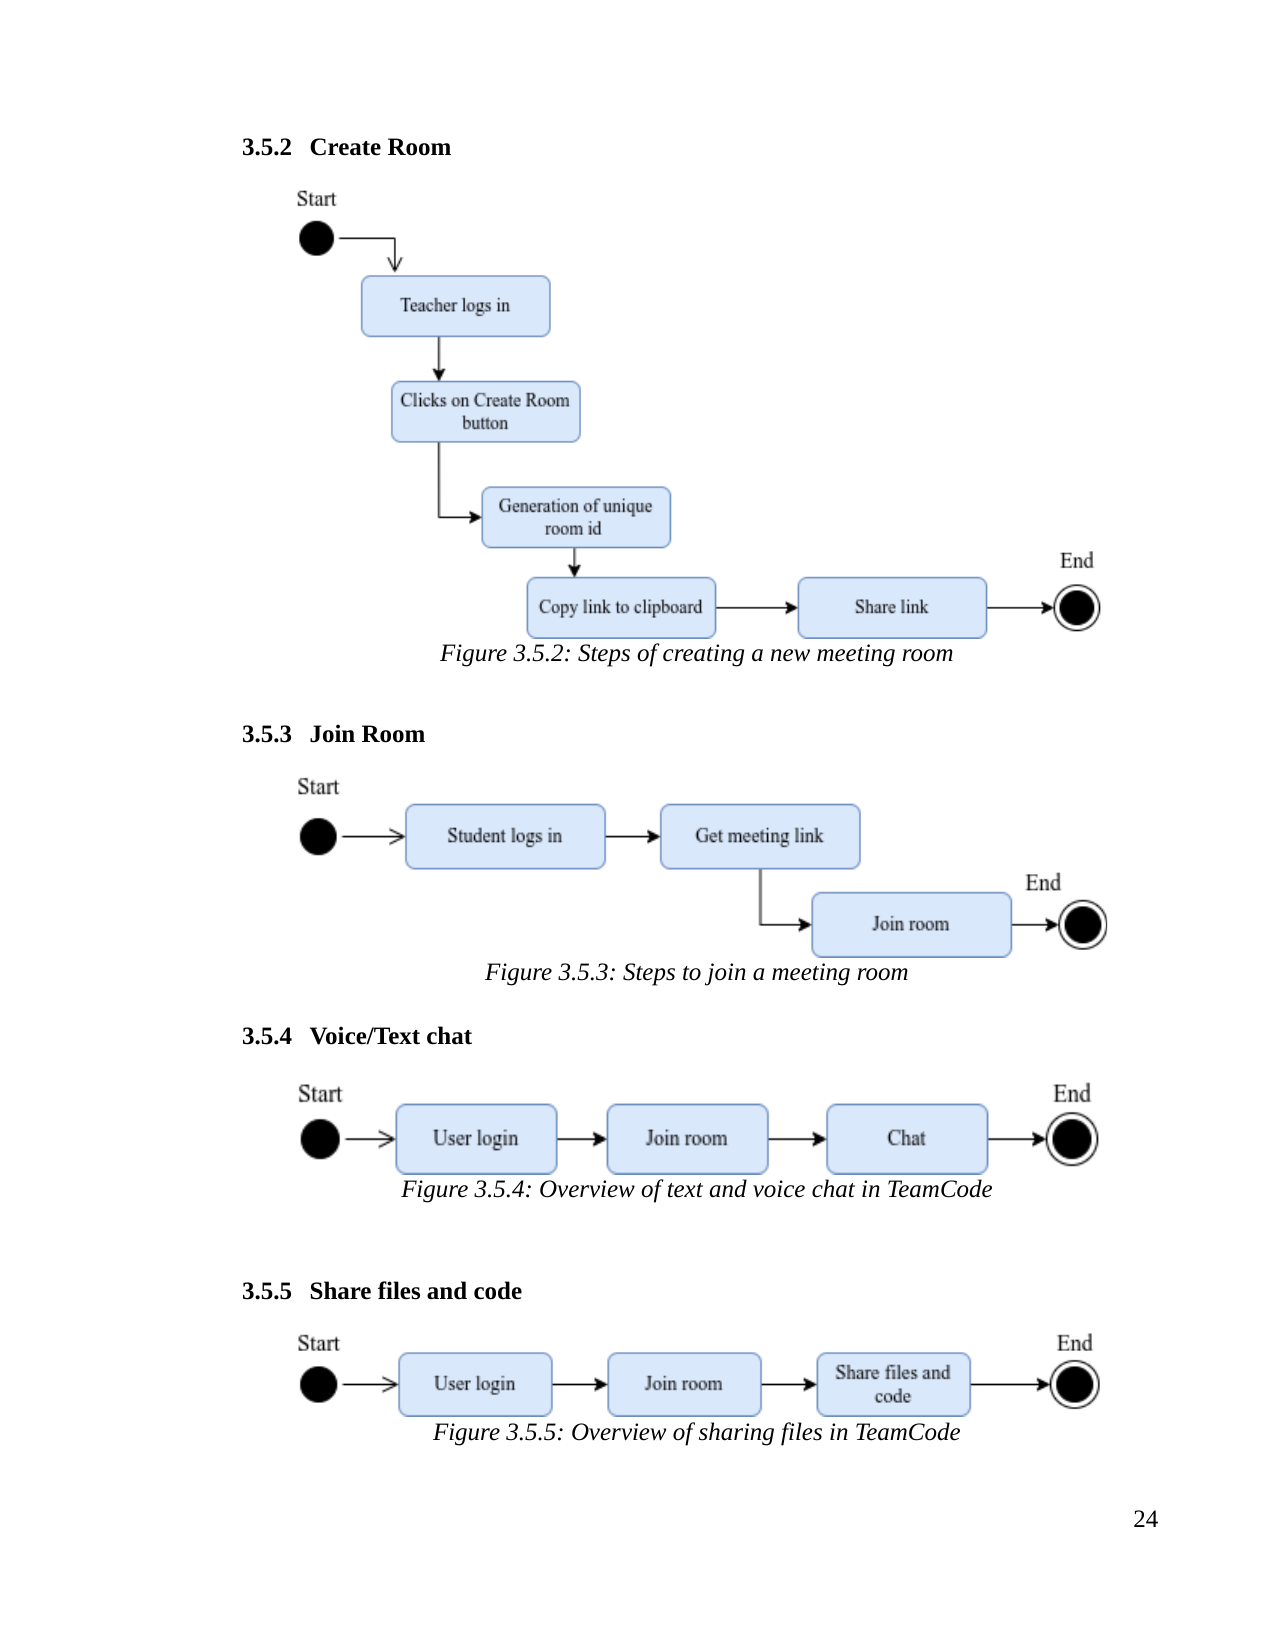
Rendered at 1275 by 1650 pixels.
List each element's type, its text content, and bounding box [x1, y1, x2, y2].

subtitle Share files and code [236, 1276, 1158, 1304]
picture [286, 773, 1108, 958]
subtitle Voice/Text chat [236, 1021, 1158, 1050]
text Figure 3.5.5: Overview of sharing files in TeamCode [287, 1417, 1107, 1445]
subtitle Create Room [236, 132, 1158, 160]
text Figure 3.5.3: Steps to join a meeting room [287, 958, 1107, 986]
text Figure 3.5.4: Overview of text and voice chat in TeamCode [287, 1175, 1107, 1203]
subtitle Join Room [236, 719, 1158, 748]
text Figure 3.5.2: Steps of creating a new meeting room [287, 639, 1107, 667]
picture [286, 1329, 1108, 1417]
picture [286, 1078, 1107, 1175]
picture [286, 185, 1108, 639]
